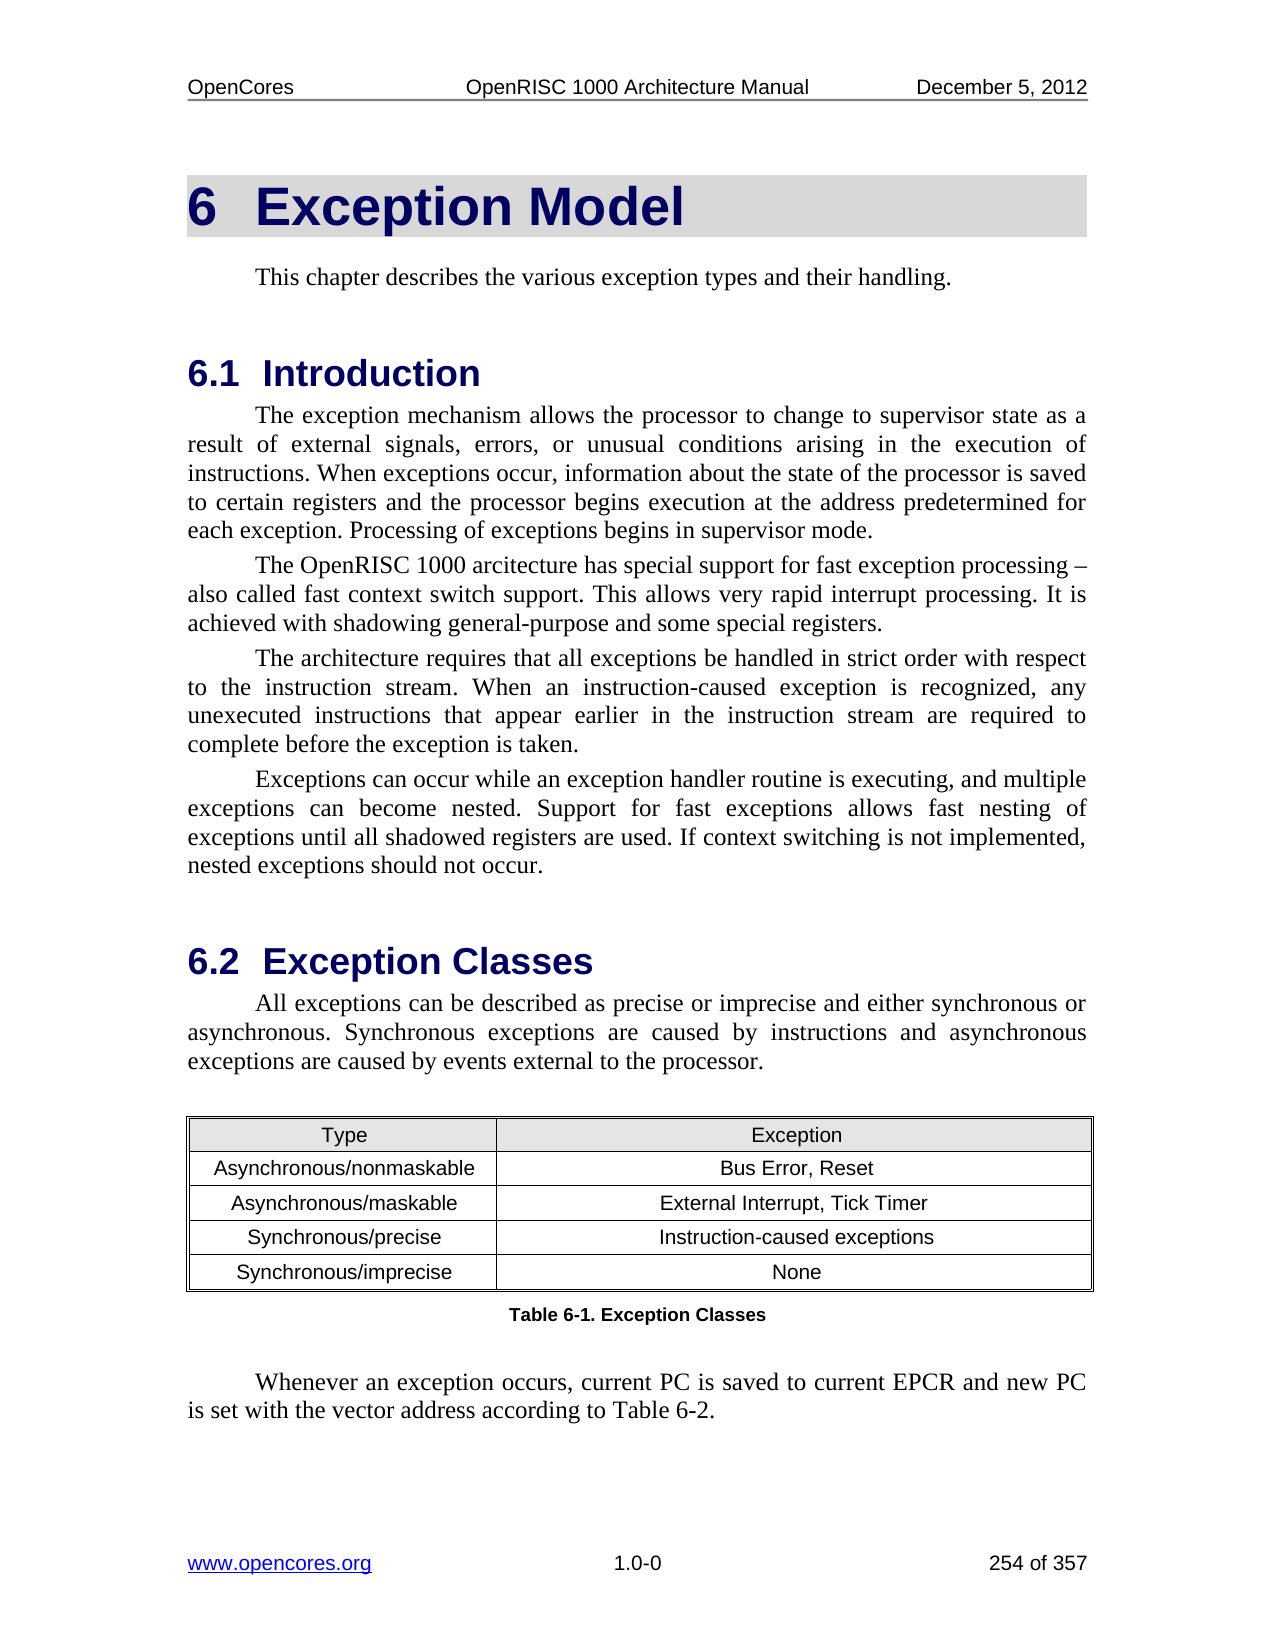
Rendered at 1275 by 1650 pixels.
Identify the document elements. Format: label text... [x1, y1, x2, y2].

text Whenever an exception occurs, current PC is saved to current EPCR and new PC is set with the vector address according to Table 6-2. [187, 1367, 1087, 1424]
table_cell Asynchronous/nonmaskable [190, 1152, 496, 1185]
table_cell Instruction-caused exceptions [497, 1221, 1091, 1254]
table_cell None [497, 1255, 1091, 1289]
table_cell Synchronous/imprecise [190, 1255, 496, 1289]
text The OpenRISC 1000 arcitecture has special support for fast exception processing – also called fast context switch support. This allows very rapid interrupt processing. It is achieved with shadowing general-purpose and some special registers. [187, 550, 1087, 637]
text Table 6-1. Exception Classes [187, 1304, 1087, 1325]
table_cell Bus Error, Reset [497, 1152, 1091, 1185]
table_header Exception [497, 1119, 1091, 1151]
text The exception mechanism allows the processor to change to supervisor state as a result of external signals, errors, or unusual conditions arising in the execution of instructions. When exceptions occur, information about the state of the processor is saved to certain registers and the processor begins execution at the address predetermined for each exception. Processing of exceptions begins in supervisor mode. [187, 400, 1087, 544]
subtitle Exception Classes [187, 939, 1087, 982]
text The architecture requires that all exceptions be handled in strict order with respect to the instruction stream. When an instruction-caused exception is recognized, any unexecuted instructions that appear earlier in the instruction stream are required to complete before the exception is taken. [187, 643, 1087, 758]
table_cell External Interrupt, Tick Timer [497, 1186, 1091, 1220]
subtitle Introduction [187, 351, 1087, 394]
table_cell Synchronous/precise [190, 1221, 496, 1254]
text All exceptions can be described as precise or imprecise and either synchronous or asynchronous. Synchronous exceptions are caused by instructions and asynchronous exceptions are caused by events external to the processor. [187, 988, 1087, 1075]
text This chapter describes the various exception types and their handling. [187, 262, 1087, 291]
table_cell Asynchronous/maskable [190, 1186, 496, 1220]
text Exceptions can occur while an exception handler routine is executing, and multiple exceptions can become nested. Support for fast exceptions allows fast nesting of exceptions until all shadowed registers are used. If context switching is not implemented, nested exceptions should not occur. [187, 764, 1087, 879]
subtitle Exception Model [187, 175, 1087, 237]
table_header Type [190, 1119, 496, 1151]
